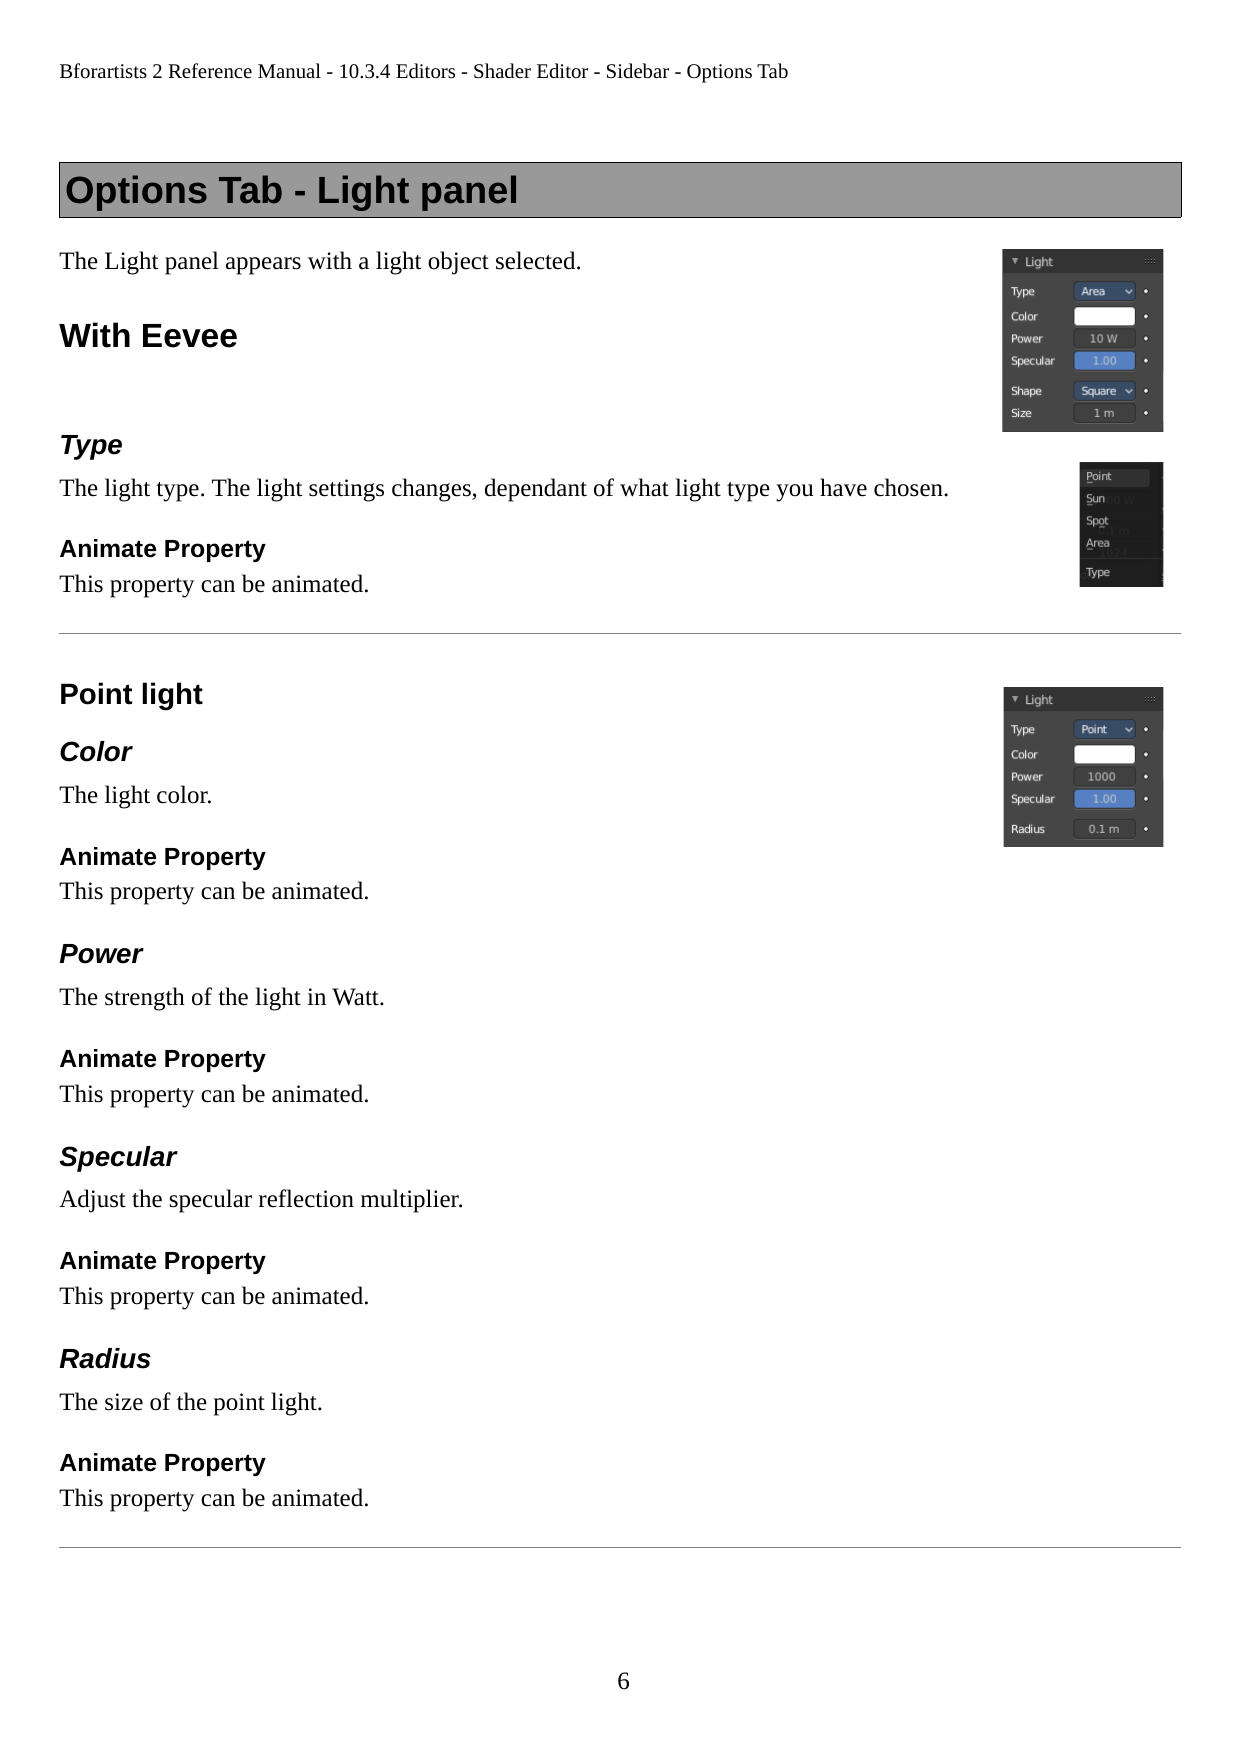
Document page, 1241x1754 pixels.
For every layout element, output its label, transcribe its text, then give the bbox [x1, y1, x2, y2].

subtitle [1164, 534, 1181, 563]
picture [1079, 462, 1164, 587]
text The size of the point light. [59, 1387, 1181, 1416]
subtitle Radius [59, 1342, 1181, 1374]
text This property can be animated. [59, 569, 1181, 598]
subtitle Animate Property [59, 1448, 1181, 1477]
picture [1002, 249, 1164, 432]
subtitle Animate Property [59, 1044, 1181, 1072]
text The light color. [59, 780, 1003, 809]
text Adjust the specular reflection multiplier. [59, 1184, 1181, 1213]
text The Light panel appears with a light object selected. [59, 246, 1181, 274]
text [1164, 780, 1181, 809]
picture [1003, 687, 1164, 847]
subtitle Animate Property [59, 842, 1181, 870]
subtitle [1164, 316, 1181, 354]
text This property can be animated. [59, 1483, 1181, 1512]
subtitle [1164, 736, 1181, 767]
text This property can be animated. [59, 876, 1181, 905]
subtitle Point light [59, 677, 1181, 711]
text The strength of the light in Watt. [59, 982, 1181, 1011]
text This property can be animated. [59, 1079, 1181, 1107]
subtitle Color [59, 736, 1003, 767]
text The light type. The light settings changes, dependant of what light type you have chosen. [59, 473, 1079, 501]
subtitle Animate Property [59, 1246, 1181, 1275]
subtitle With Eevee [59, 316, 1002, 354]
table_header Options Tab - Light panel [60, 163, 1181, 217]
subtitle Animate Property [59, 534, 1079, 563]
subtitle Type [59, 428, 1181, 460]
subtitle Power [59, 938, 1181, 970]
text This property can be animated. [59, 1281, 1181, 1310]
subtitle Specular [59, 1140, 1181, 1172]
